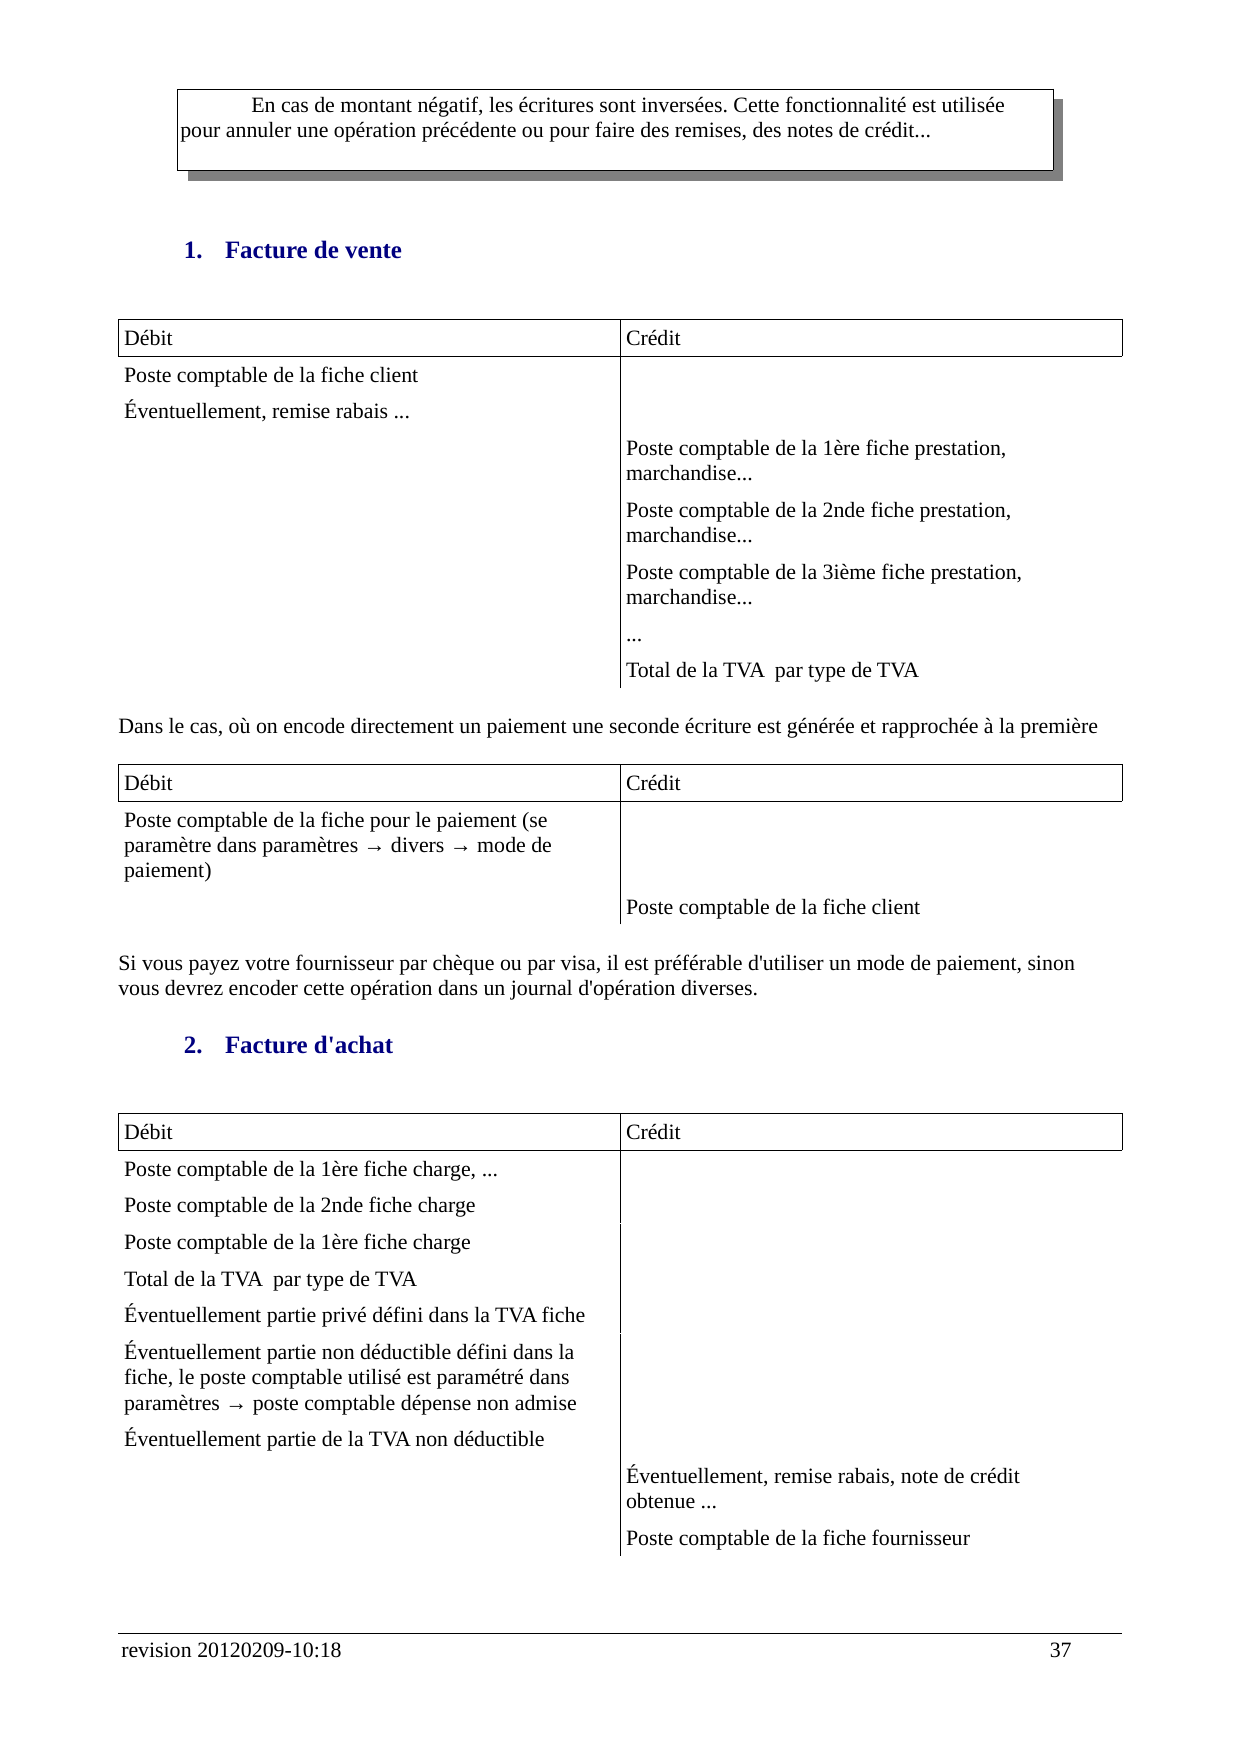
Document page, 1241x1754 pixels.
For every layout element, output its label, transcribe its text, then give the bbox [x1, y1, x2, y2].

table_header Crédit [621, 1114, 1122, 1150]
table_cell Poste comptable de la 2nde fiche charge [118, 1187, 620, 1223]
table_cell [118, 429, 620, 491]
table_cell Poste comptable de la fiche client [621, 888, 1122, 924]
table_cell Éventuellement, remise rabais, note de crédit obtenue ... [621, 1457, 1122, 1519]
table_cell Poste comptable de la 3ième fiche prestation, marchandise... [621, 553, 1122, 615]
text En cas de montant négatif, les écritures sont inversées. Cette fonctionnalité est utilisée pour annuler une opération précédente ou pour faire des remises, des notes de crédit... [178, 90, 1052, 142]
table_header Débit [119, 765, 620, 801]
table_cell Éventuellement partie privé défini dans la TVA fiche [118, 1297, 620, 1333]
table_header Crédit [621, 765, 1122, 801]
table_cell [621, 393, 1122, 429]
table_cell [621, 1151, 1122, 1187]
table_cell [621, 1297, 1122, 1333]
table_cell Poste comptable de la fiche fournisseur [621, 1519, 1122, 1556]
text Dans le cas, où on encode directement un paiement une seconde écriture est générée et rapprochée à la première [118, 713, 1122, 739]
table_cell [621, 1421, 1122, 1457]
table_cell [118, 652, 620, 688]
table_cell [118, 491, 620, 553]
table_cell Éventuellement partie non déductible défini dans la fiche, le poste comptable utilisé est paramétré dans paramètres → poste comptable dépense non admise [118, 1334, 620, 1421]
table_cell Poste comptable de la 1ère fiche charge [118, 1224, 620, 1260]
subtitle Facture de vente [177, 236, 1122, 264]
table_cell Poste comptable de la 2nde fiche prestation, marchandise... [621, 491, 1122, 553]
table_cell Total de la TVA par type de TVA [118, 1260, 620, 1297]
table_cell [118, 1519, 620, 1556]
table_cell Éventuellement partie de la TVA non déductible [118, 1421, 620, 1457]
table_cell [118, 615, 620, 652]
table_cell [621, 1334, 1122, 1421]
table_cell Poste comptable de la fiche client [118, 357, 620, 393]
table_header Crédit [621, 320, 1122, 356]
table_cell [621, 1187, 1122, 1223]
table_header Débit [119, 320, 620, 356]
subtitle Facture d'achat [177, 1030, 1122, 1058]
text Si vous payez votre fournisseur par chèque ou par visa, il est préférable d'utiliser un mode de paiement, sinon vous devrez encoder cette opération dans un journal d'opération diverses. [118, 950, 1122, 1000]
table_header Débit [119, 1114, 620, 1150]
table_cell Poste comptable de la 1ère fiche prestation, marchandise... [621, 429, 1122, 491]
table_cell [621, 1260, 1122, 1297]
table_cell ... [621, 615, 1122, 652]
table_cell [118, 1457, 620, 1519]
table_cell [118, 553, 620, 615]
table_cell Éventuellement, remise rabais ... [118, 393, 620, 429]
table_cell Poste comptable de la 1ère fiche charge, ... [118, 1151, 620, 1187]
table_cell [621, 357, 1122, 393]
table_cell Total de la TVA par type de TVA [621, 652, 1122, 688]
table_cell [621, 802, 1122, 888]
table_cell [118, 888, 620, 924]
table_cell [621, 1224, 1122, 1260]
table_cell Poste comptable de la fiche pour le paiement (se paramètre dans paramètres → divers → mode de paiement) [118, 802, 620, 888]
